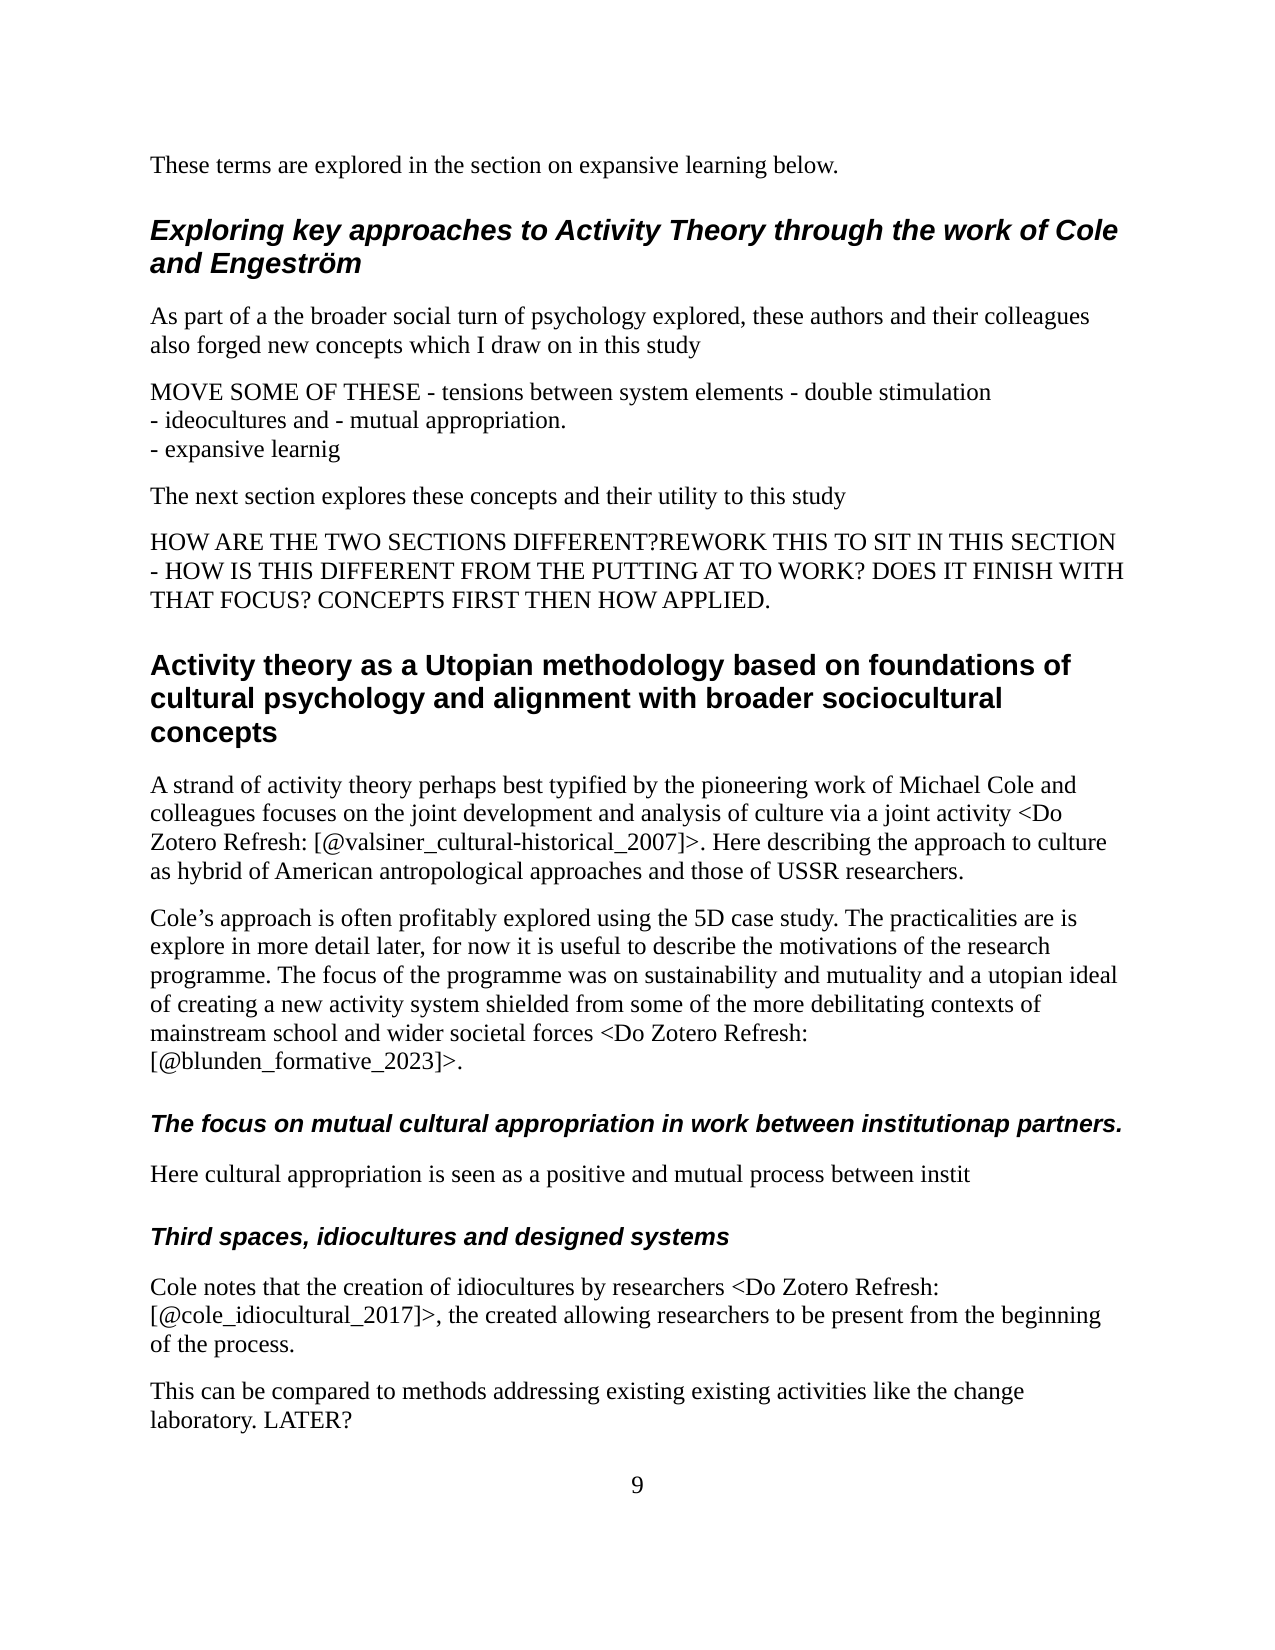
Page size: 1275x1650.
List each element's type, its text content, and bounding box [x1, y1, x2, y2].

text A strand of activity theory perhaps best typified by the pioneering work of Michael Cole and colleagues focuses on the joint development and analysis of culture via a joint activity <Do Zotero Refresh: [@valsiner_cultural-historical_2007]>. Here describing the approach to culture as hybrid of American antropological approaches and those of USSR researchers. [150, 770, 1125, 885]
text Cole’s approach is often profitably explored using the 5D case study. The practicalities are is explore in more detail later, for now it is useful to describe the motivations of the research programme. The focus of the programme was on sustainability and mutuality and a utopian ideal of creating a new activity system shielded from some of the more debilitating contexts of mainstream school and wider societal forces <Do Zotero Refresh: [@blunden_formative_2023]>. [150, 903, 1125, 1075]
subtitle Exploring key approaches to Activity Theory through the work of Cole and Engeström [150, 213, 1125, 280]
text Here cultural appropriation is seen as a positive and mutual process between instit [150, 1159, 1125, 1188]
text This can be compared to methods addressing existing existing activities like the change laboratory. LATER? [150, 1376, 1125, 1433]
subtitle Activity theory as a Utopian methodology based on foundations of cultural psychology and alignment with broader sociocultural concepts [150, 648, 1125, 748]
text MOVE SOME OF THESE - tensions between system elements - double stimulation - ideocultures and - mutual appropriation. - expansive learnig [150, 377, 1125, 463]
text HOW ARE THE TWO SECTIONS DIFFERENT?REWORK THIS TO SIT IN THIS SECTION - HOW IS THIS DIFFERENT FROM THE PUTTING AT TO WORK? DOES IT FINISH WITH THAT FOCUS? CONCEPTS FIRST THEN HOW APPLIED. [150, 527, 1125, 614]
text Cole notes that the creation of idiocultures by researchers <Do Zotero Refresh: [@cole_idiocultural_2017]>, the created allowing researchers to be present from the beginning of the process. [150, 1272, 1125, 1358]
subtitle Third spaces, idiocultures and designed systems [150, 1222, 1125, 1250]
text The next section explores these concepts and their utility to this study [150, 481, 1125, 509]
text As part of a the broader social turn of psychology explored, these authors and their colleagues also forged new concepts which I draw on in this study [150, 301, 1125, 359]
text These terms are explored in the section on expansive learning below. [150, 150, 1125, 179]
subtitle The focus on mutual cultural appropriation in work between institutionap partners. [150, 1109, 1125, 1138]
